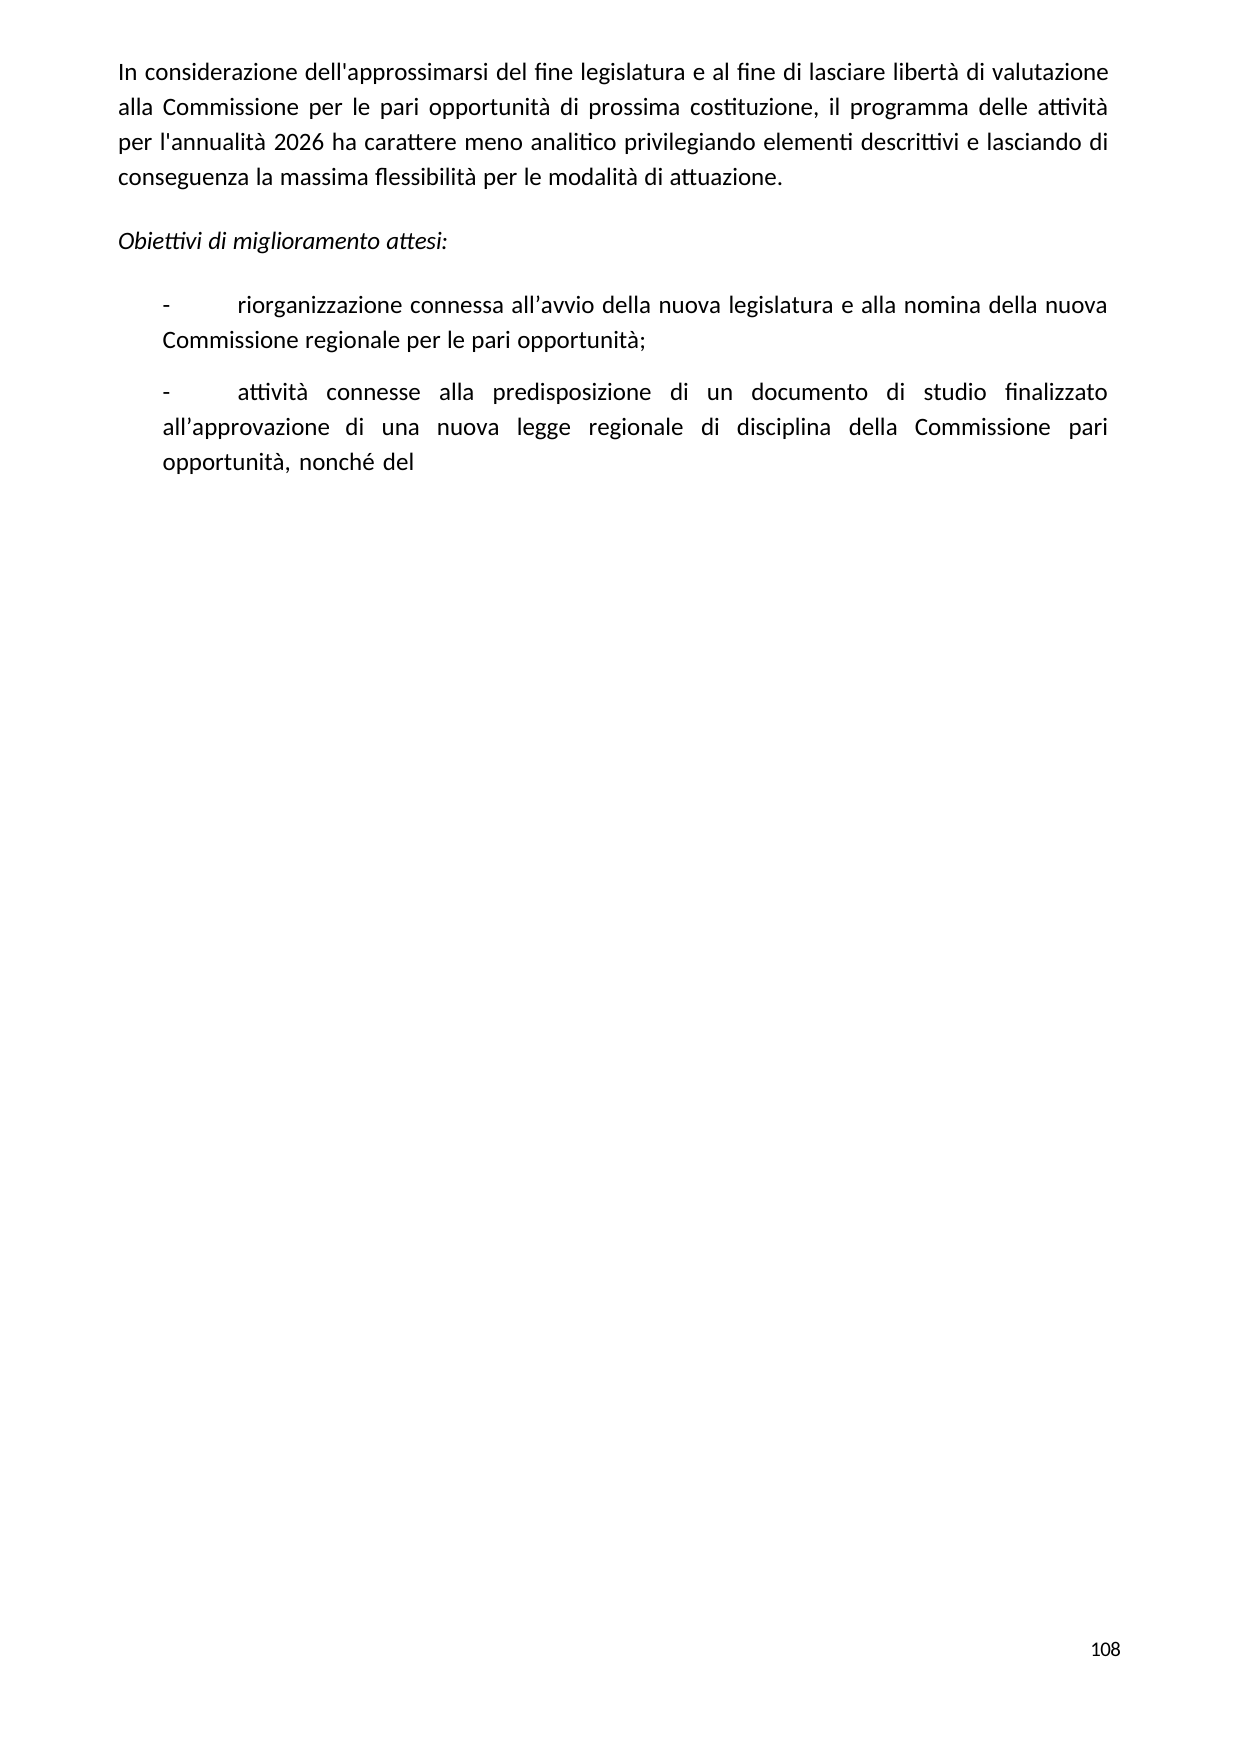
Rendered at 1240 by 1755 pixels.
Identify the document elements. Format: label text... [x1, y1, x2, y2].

text In considerazione dell'approssimarsi del fine legislatura e al fine di lasciare libertà di valutazione alla Commissione per le pari opportunità di prossima costituzione, il programma delle attività per l'annualità 2026 ha carattere meno analitico privilegiando elementi descrittivi e lasciando di conseguenza la massima flessibilità per le modalità di attuazione. [118, 56, 1109, 192]
list riorganizzazione connessa all’avvio della nuova legislatura e alla nomina della nuova Commissione regionale per le pari opportunità; [162, 290, 1108, 355]
list attività connesse alla predisposizione di un documento di studio finalizzato all’approvazione di una nuova legge regionale di disciplina della Commissione pari opportunità, nonché del [162, 376, 1108, 476]
text Obiettivi di miglioramento attesi: [118, 226, 1210, 256]
